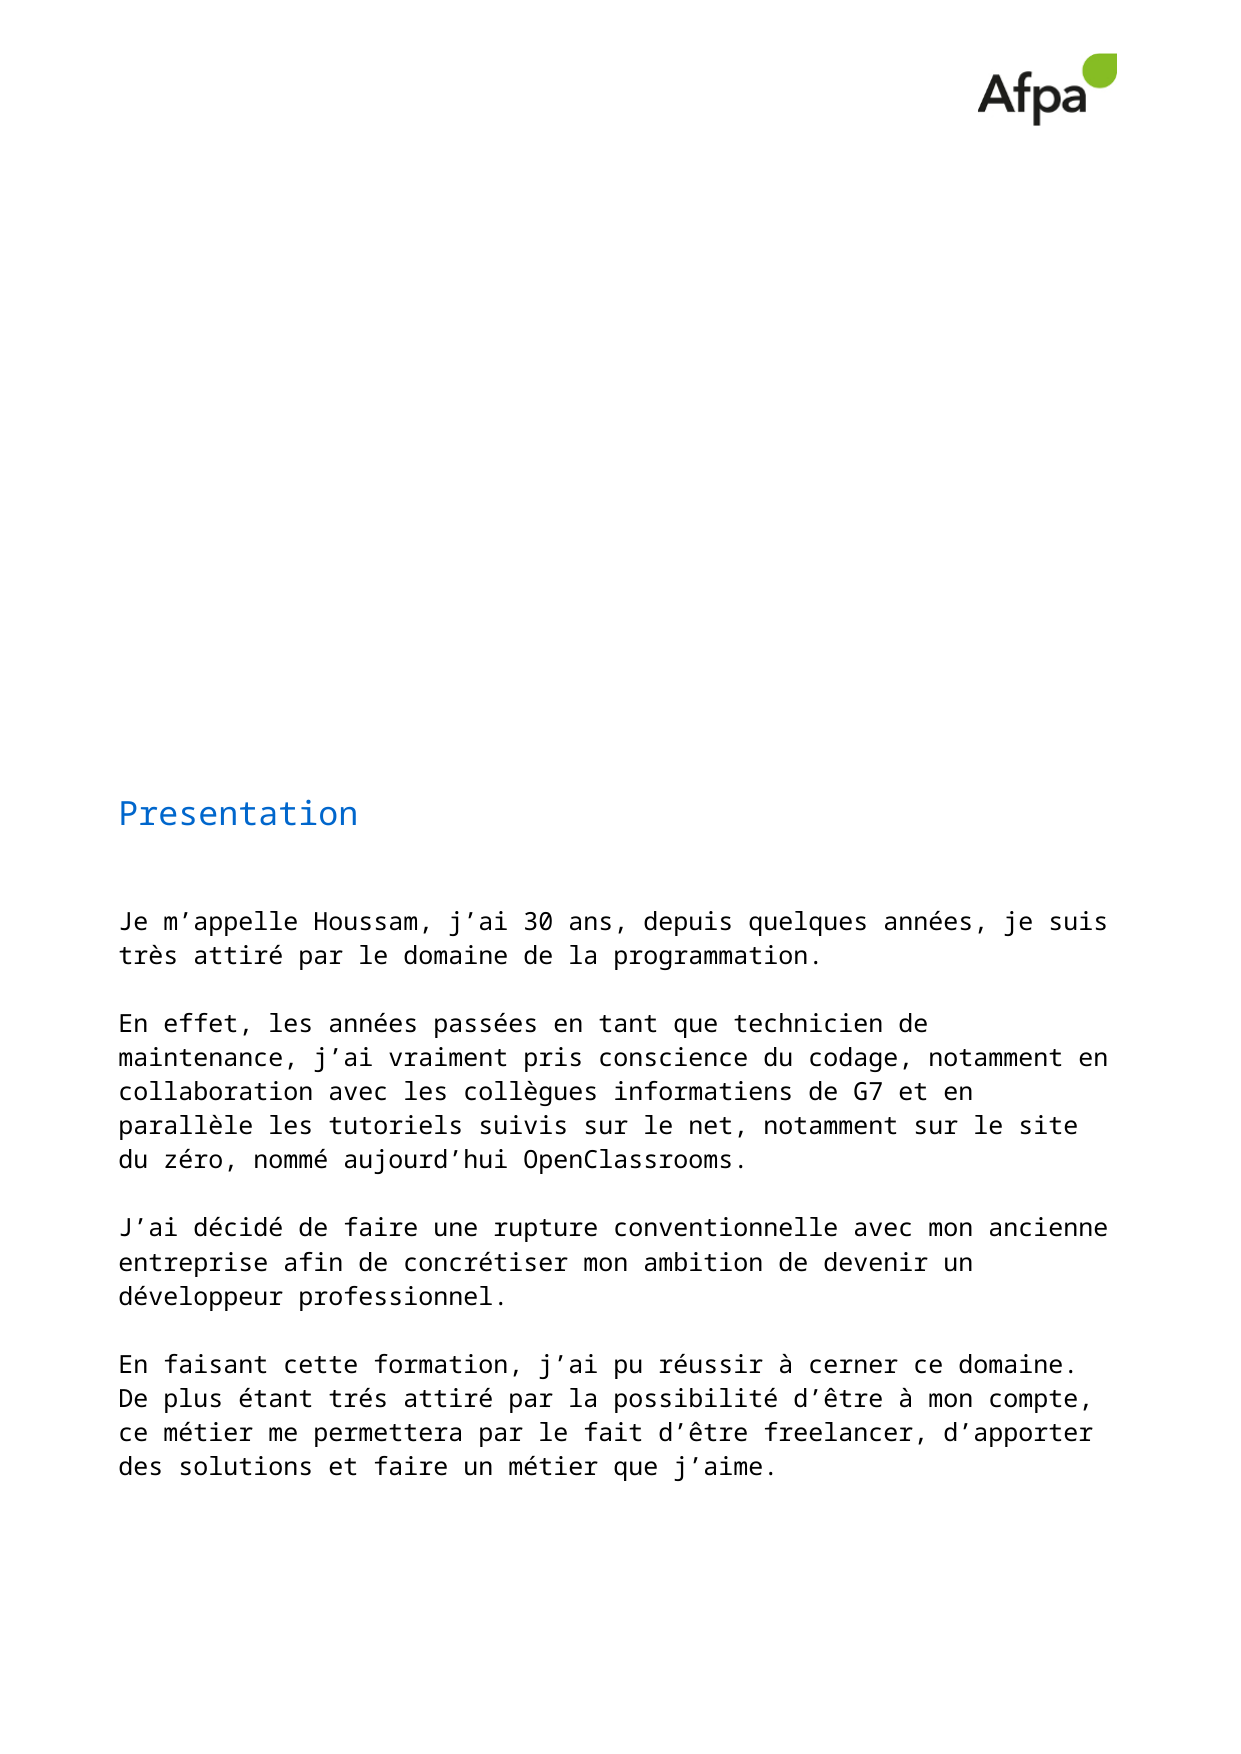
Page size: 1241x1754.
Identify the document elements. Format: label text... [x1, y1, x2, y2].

text En faisant cette formation, j’ai pu réussir à cerner ce domaine. De plus étant trés attiré par la possibilité d’être à mon compte, ce métier me permettera par le fait d’être freelancer, d’apporter des solutions et faire un métier que j’aime. [118, 1346, 1122, 1483]
picture [977, 53, 1117, 126]
text J’ai décidé de faire une rupture conventionnelle avec mon ancienne entreprise afin de concrétiser mon ambition de devenir un développeur professionnel. [118, 1210, 1122, 1312]
text Je m’appelle Houssam, j’ai 30 ans, depuis quelques années, je suis très attiré par le domaine de la programmation. [118, 903, 1122, 972]
text Presentation [118, 790, 1122, 835]
text En effet, les années passées en tant que technicien de maintenance, j’ai vraiment pris conscience du codage, notamment en collaboration avec les collègues informatiens de G7 et en parallèle les tutoriels suivis sur le net, notamment sur le site du zéro, nommé aujourd’hui OpenClassrooms. [118, 1006, 1122, 1176]
